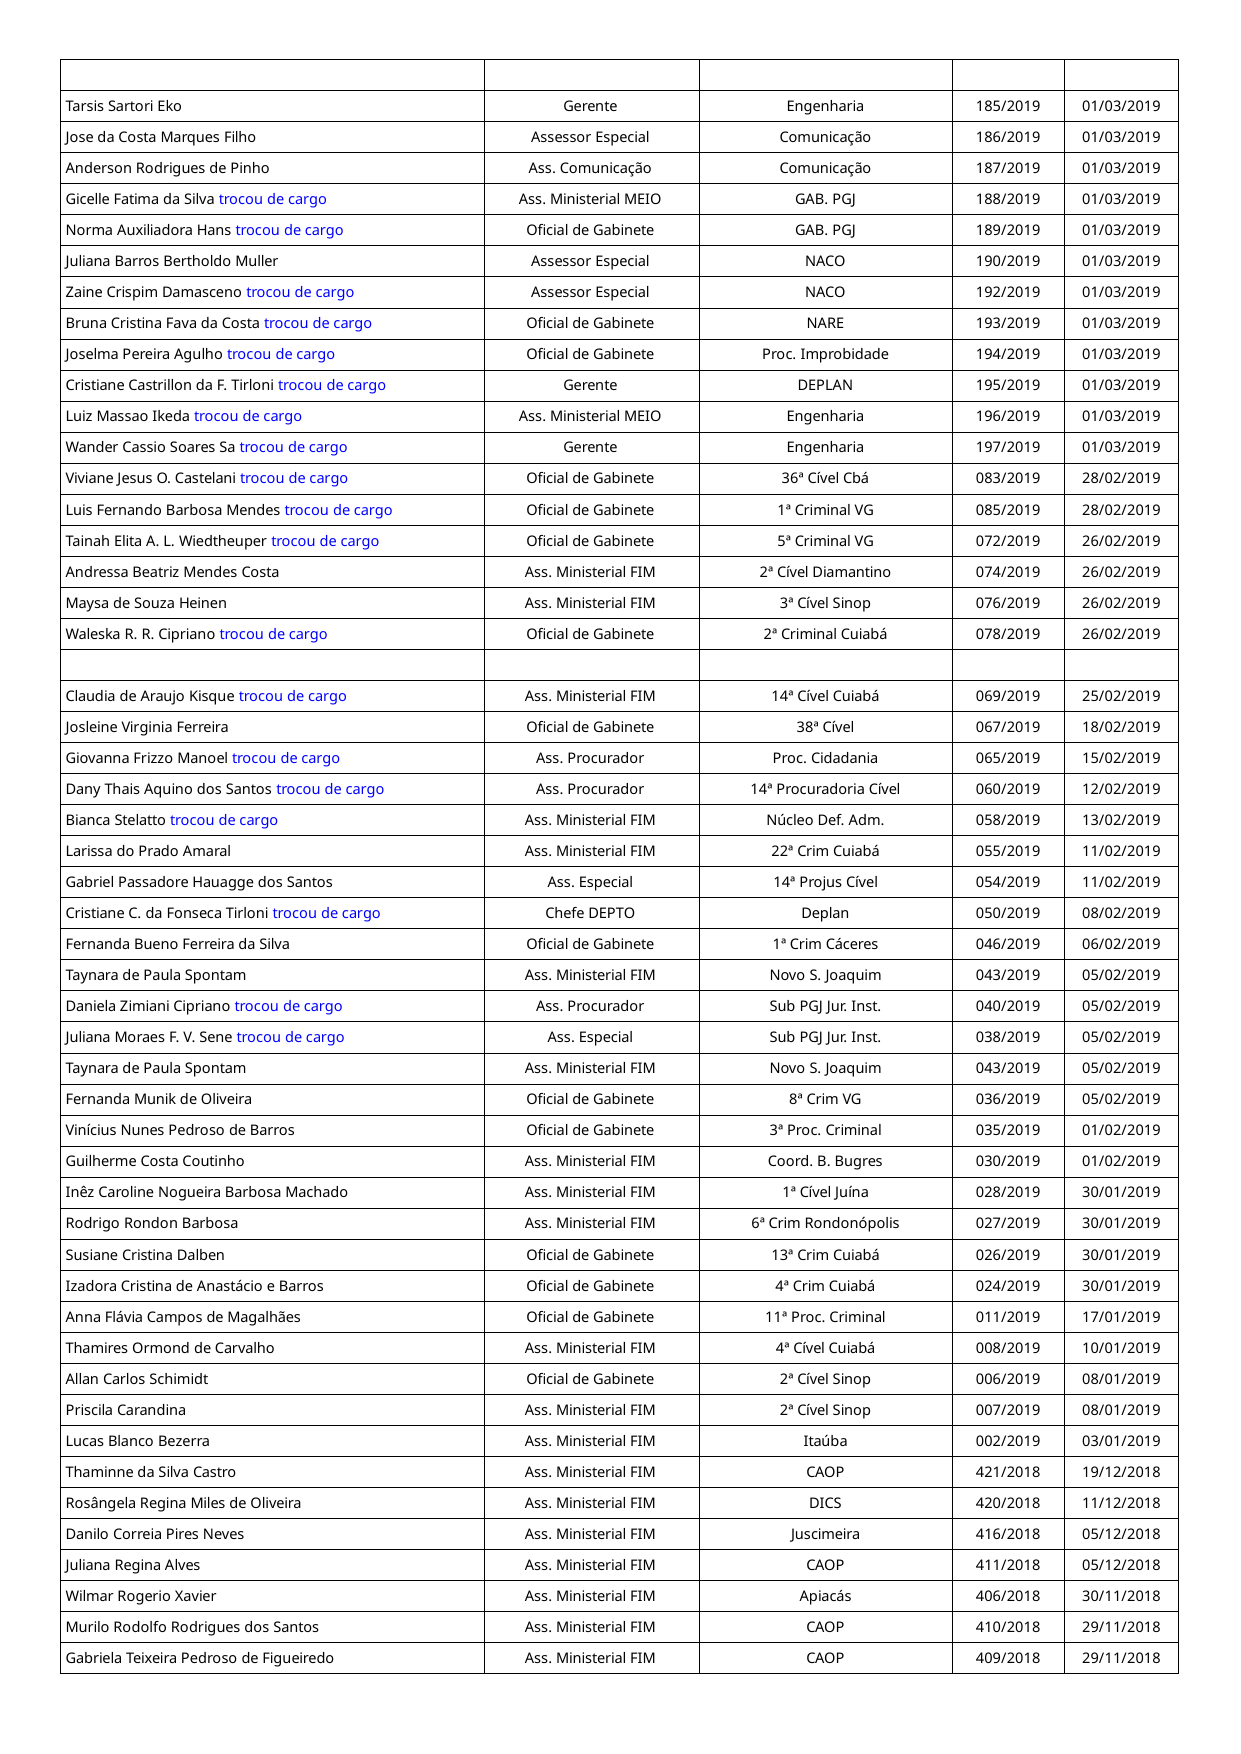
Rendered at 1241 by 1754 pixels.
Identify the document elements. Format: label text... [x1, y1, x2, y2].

table_cell 05/02/2019 [1065, 991, 1178, 1021]
table_cell 01/03/2019 [1065, 215, 1178, 245]
table_cell Bruna Cristina Fava da Costa trocou de cargo [61, 309, 484, 338]
table_cell 26/02/2019 [1065, 526, 1178, 556]
table_cell 11/02/2019 [1065, 836, 1178, 866]
table_cell 192/2019 [953, 277, 1064, 307]
table_cell 19/12/2018 [1065, 1457, 1178, 1487]
table_cell 410/2018 [953, 1612, 1064, 1642]
table_header [485, 60, 699, 90]
table_cell 01/03/2019 [1065, 309, 1178, 338]
table_cell Ass. Ministerial FIM [485, 1550, 699, 1580]
table_cell 05/02/2019 [1065, 1022, 1178, 1052]
table_cell 30/01/2019 [1065, 1240, 1178, 1270]
table_cell 028/2019 [953, 1178, 1064, 1208]
table_cell Proc. Improbidade [700, 340, 952, 369]
table_cell 035/2019 [953, 1116, 1064, 1146]
table_cell 030/2019 [953, 1147, 1064, 1177]
table_cell Ass. Especial [485, 1022, 699, 1052]
table_cell 01/03/2019 [1065, 277, 1178, 307]
table_cell 187/2019 [953, 153, 1064, 183]
table_cell Apiacás [700, 1581, 952, 1611]
table_cell 085/2019 [953, 495, 1064, 525]
table_cell Taynara de Paula Spontam [61, 960, 484, 990]
table_cell 1ª Crim Cáceres [700, 929, 952, 959]
table_cell 01/03/2019 [1065, 91, 1178, 121]
table_cell Oficial de Gabinete [485, 526, 699, 556]
table_cell Novo S. Joaquim [700, 960, 952, 990]
table_cell Deplan [700, 898, 952, 928]
table_cell Oficial de Gabinete [485, 340, 699, 369]
table_cell [953, 650, 1064, 680]
table_cell Anna Flávia Campos de Magalhães [61, 1302, 484, 1332]
table_cell Juliana Regina Alves [61, 1550, 484, 1580]
table_cell Sub PGJ Jur. Inst. [700, 991, 952, 1021]
table_cell Giovanna Frizzo Manoel trocou de cargo [61, 743, 484, 773]
table_cell Ass. Especial [485, 867, 699, 897]
table_cell DICS [700, 1488, 952, 1518]
table_cell NACO [700, 246, 952, 276]
table_cell [700, 650, 952, 680]
table_cell 05/02/2019 [1065, 960, 1178, 990]
table_cell Ass. Ministerial FIM [485, 960, 699, 990]
table_cell 36ª Cível Cbá [700, 464, 952, 494]
table_cell CAOP [700, 1612, 952, 1642]
table_cell Ass. Ministerial FIM [485, 1519, 699, 1549]
table_cell Ass. Ministerial FIM [485, 1147, 699, 1177]
table_cell Josleine Virginia Ferreira [61, 712, 484, 742]
table_cell 14ª Cível Cuiabá [700, 681, 952, 711]
table_cell Guilherme Costa Coutinho [61, 1147, 484, 1177]
table_header [61, 60, 484, 90]
table_cell Larissa do Prado Amaral [61, 836, 484, 866]
table_cell 185/2019 [953, 91, 1064, 121]
table_cell Ass. Procurador [485, 743, 699, 773]
table_cell 38ª Cível [700, 712, 952, 742]
table_cell [485, 650, 699, 680]
table_cell 043/2019 [953, 960, 1064, 990]
table_cell Oficial de Gabinete [485, 1240, 699, 1270]
table_cell 406/2018 [953, 1581, 1064, 1611]
table_cell 05/12/2018 [1065, 1519, 1178, 1549]
table_cell Cristiane Castrillon da F. Tirloni trocou de cargo [61, 371, 484, 401]
table_cell 10/01/2019 [1065, 1333, 1178, 1363]
table_cell Gerente [485, 371, 699, 401]
table_cell 421/2018 [953, 1457, 1064, 1487]
table_cell 8ª Crim VG [700, 1085, 952, 1114]
table_cell Gabriel Passadore Hauagge dos Santos [61, 867, 484, 897]
table_cell 194/2019 [953, 340, 1064, 369]
table_cell Wilmar Rogerio Xavier [61, 1581, 484, 1611]
table_cell 01/03/2019 [1065, 246, 1178, 276]
table_cell Ass. Ministerial FIM [485, 1612, 699, 1642]
table_cell 6ª Crim Rondonópolis [700, 1209, 952, 1239]
table_cell Assessor Especial [485, 122, 699, 152]
table_cell Ass. Ministerial FIM [485, 588, 699, 618]
table_cell 011/2019 [953, 1302, 1064, 1332]
table_cell Wander Cassio Soares Sa trocou de cargo [61, 433, 484, 463]
table_cell Claudia de Araujo Kisque trocou de cargo [61, 681, 484, 711]
table_cell 043/2019 [953, 1054, 1064, 1083]
table_cell Fernanda Bueno Ferreira da Silva [61, 929, 484, 959]
table_cell 069/2019 [953, 681, 1064, 711]
table_cell Núcleo Def. Adm. [700, 805, 952, 835]
table_cell 15/02/2019 [1065, 743, 1178, 773]
table_cell Daniela Zimiani Cipriano trocou de cargo [61, 991, 484, 1021]
table_cell 2ª Cível Sinop [700, 1364, 952, 1394]
table_cell NARE [700, 309, 952, 338]
table_cell 196/2019 [953, 402, 1064, 432]
table_cell 3ª Cível Sinop [700, 588, 952, 618]
table_cell 2ª Cível Sinop [700, 1395, 952, 1425]
table_cell Ass. Ministerial FIM [485, 1488, 699, 1518]
table_cell 074/2019 [953, 557, 1064, 587]
table_cell Ass. Procurador [485, 991, 699, 1021]
table_cell 28/02/2019 [1065, 464, 1178, 494]
table_cell 18/02/2019 [1065, 712, 1178, 742]
table_cell 08/01/2019 [1065, 1395, 1178, 1425]
table_cell Ass. Ministerial FIM [485, 681, 699, 711]
table_cell 05/02/2019 [1065, 1054, 1178, 1083]
table_cell 188/2019 [953, 184, 1064, 214]
table_cell Oficial de Gabinete [485, 712, 699, 742]
table_cell Ass. Ministerial FIM [485, 1426, 699, 1456]
table_cell Waleska R. R. Cipriano trocou de cargo [61, 619, 484, 649]
table_cell 065/2019 [953, 743, 1064, 773]
table_cell 072/2019 [953, 526, 1064, 556]
table_cell Danilo Correia Pires Neves [61, 1519, 484, 1549]
table_cell 006/2019 [953, 1364, 1064, 1394]
table_cell Izadora Cristina de Anastácio e Barros [61, 1271, 484, 1301]
table_cell 25/02/2019 [1065, 681, 1178, 711]
table_cell 26/02/2019 [1065, 619, 1178, 649]
table_cell Oficial de Gabinete [485, 1302, 699, 1332]
table_cell Ass. Ministerial FIM [485, 557, 699, 587]
table_cell 2ª Cível Diamantino [700, 557, 952, 587]
table_cell Bianca Stelatto trocou de cargo [61, 805, 484, 835]
table_cell 007/2019 [953, 1395, 1064, 1425]
table_cell Norma Auxiliadora Hans trocou de cargo [61, 215, 484, 245]
table_cell 01/03/2019 [1065, 122, 1178, 152]
table_cell 4ª Cível Cuiabá [700, 1333, 952, 1363]
table_cell Ass. Ministerial FIM [485, 1209, 699, 1239]
table_cell Tainah Elita A. L. Wiedtheuper trocou de cargo [61, 526, 484, 556]
table_cell Ass. Ministerial FIM [485, 1395, 699, 1425]
table_cell 038/2019 [953, 1022, 1064, 1052]
table_cell 076/2019 [953, 588, 1064, 618]
table_cell Allan Carlos Schimidt [61, 1364, 484, 1394]
table_cell 22ª Crim Cuiabá [700, 836, 952, 866]
table_cell 190/2019 [953, 246, 1064, 276]
table_cell 054/2019 [953, 867, 1064, 897]
table_cell 186/2019 [953, 122, 1064, 152]
table_cell GAB. PGJ [700, 184, 952, 214]
table_cell 01/03/2019 [1065, 340, 1178, 369]
table_cell 1ª Cível Juína [700, 1178, 952, 1208]
table_cell 002/2019 [953, 1426, 1064, 1456]
table_cell 026/2019 [953, 1240, 1064, 1270]
table_cell 046/2019 [953, 929, 1064, 959]
table_cell Ass. Ministerial FIM [485, 1178, 699, 1208]
table_cell Juliana Moraes F. V. Sene trocou de cargo [61, 1022, 484, 1052]
table_cell Comunicação [700, 122, 952, 152]
table_cell 14ª Projus Cível [700, 867, 952, 897]
table_cell Comunicação [700, 153, 952, 183]
table_cell Rodrigo Rondon Barbosa [61, 1209, 484, 1239]
table_cell Oficial de Gabinete [485, 1271, 699, 1301]
table_cell Ass. Ministerial FIM [485, 1581, 699, 1611]
table_cell 12/02/2019 [1065, 774, 1178, 804]
table_cell Thamires Ormond de Carvalho [61, 1333, 484, 1363]
table_cell 067/2019 [953, 712, 1064, 742]
table_cell Gerente [485, 433, 699, 463]
table_cell Coord. B. Bugres [700, 1147, 952, 1177]
table_cell Joselma Pereira Agulho trocou de cargo [61, 340, 484, 369]
table_cell 11/02/2019 [1065, 867, 1178, 897]
table_cell 420/2018 [953, 1488, 1064, 1518]
table_cell 1ª Criminal VG [700, 495, 952, 525]
table_cell Engenharia [700, 433, 952, 463]
table_cell 027/2019 [953, 1209, 1064, 1239]
table_cell 409/2018 [953, 1643, 1064, 1673]
table_cell [61, 650, 484, 680]
table_cell Oficial de Gabinete [485, 215, 699, 245]
table_cell Lucas Blanco Bezerra [61, 1426, 484, 1456]
table_cell Oficial de Gabinete [485, 619, 699, 649]
table_cell 14ª Procuradoria Cível [700, 774, 952, 804]
table_cell 30/11/2018 [1065, 1581, 1178, 1611]
table_cell 01/03/2019 [1065, 153, 1178, 183]
table_cell 29/11/2018 [1065, 1643, 1178, 1673]
table_cell 055/2019 [953, 836, 1064, 866]
table_cell Inêz Caroline Nogueira Barbosa Machado [61, 1178, 484, 1208]
table_cell 26/02/2019 [1065, 588, 1178, 618]
table_cell Ass. Ministerial MEIO [485, 402, 699, 432]
table_cell Oficial de Gabinete [485, 464, 699, 494]
table_cell 30/01/2019 [1065, 1178, 1178, 1208]
table_cell 11ª Proc. Criminal [700, 1302, 952, 1332]
table_cell CAOP [700, 1550, 952, 1580]
table_cell 060/2019 [953, 774, 1064, 804]
table_cell Fernanda Munik de Oliveira [61, 1085, 484, 1114]
table_cell Cristiane C. da Fonseca Tirloni trocou de cargo [61, 898, 484, 928]
table_cell 2ª Criminal Cuiabá [700, 619, 952, 649]
table_cell Assessor Especial [485, 246, 699, 276]
table_cell 5ª Criminal VG [700, 526, 952, 556]
table_cell Ass. Ministerial FIM [485, 1054, 699, 1083]
table_cell 058/2019 [953, 805, 1064, 835]
table_cell 197/2019 [953, 433, 1064, 463]
table_cell Maysa de Souza Heinen [61, 588, 484, 618]
table_cell Oficial de Gabinete [485, 495, 699, 525]
table_cell 416/2018 [953, 1519, 1064, 1549]
table_cell 024/2019 [953, 1271, 1064, 1301]
table_cell Oficial de Gabinete [485, 1085, 699, 1114]
table_cell 193/2019 [953, 309, 1064, 338]
table_cell 30/01/2019 [1065, 1271, 1178, 1301]
table_cell Proc. Cidadania [700, 743, 952, 773]
table_header [1065, 60, 1178, 90]
table_cell NACO [700, 277, 952, 307]
table_cell 3ª Proc. Criminal [700, 1116, 952, 1146]
table_cell Murilo Rodolfo Rodrigues dos Santos [61, 1612, 484, 1642]
table_cell Luis Fernando Barbosa Mendes trocou de cargo [61, 495, 484, 525]
table_cell 29/11/2018 [1065, 1612, 1178, 1642]
table_cell 11/12/2018 [1065, 1488, 1178, 1518]
table_cell 06/02/2019 [1065, 929, 1178, 959]
table_cell Engenharia [700, 402, 952, 432]
table_cell Ass. Ministerial FIM [485, 836, 699, 866]
table_cell Oficial de Gabinete [485, 309, 699, 338]
table_cell Gerente [485, 91, 699, 121]
table_cell Ass. Ministerial FIM [485, 1643, 699, 1673]
table_cell DEPLAN [700, 371, 952, 401]
table_cell 13ª Crim Cuiabá [700, 1240, 952, 1270]
table_cell Engenharia [700, 91, 952, 121]
table_cell Novo S. Joaquim [700, 1054, 952, 1083]
table_cell 30/01/2019 [1065, 1209, 1178, 1239]
table_cell Taynara de Paula Spontam [61, 1054, 484, 1083]
table_cell 01/03/2019 [1065, 433, 1178, 463]
table_cell Tarsis Sartori Eko [61, 91, 484, 121]
table_cell 01/03/2019 [1065, 184, 1178, 214]
table_cell Zaine Crispim Damasceno trocou de cargo [61, 277, 484, 307]
table_cell Ass. Comunicação [485, 153, 699, 183]
table_cell 050/2019 [953, 898, 1064, 928]
table_cell 17/01/2019 [1065, 1302, 1178, 1332]
table_cell Ass. Ministerial FIM [485, 805, 699, 835]
table_cell 083/2019 [953, 464, 1064, 494]
table_cell Luiz Massao Ikeda trocou de cargo [61, 402, 484, 432]
table_cell Susiane Cristina Dalben [61, 1240, 484, 1270]
table_header [953, 60, 1064, 90]
table_cell Chefe DEPTO [485, 898, 699, 928]
table_cell Ass. Procurador [485, 774, 699, 804]
table_cell 05/12/2018 [1065, 1550, 1178, 1580]
table_cell CAOP [700, 1643, 952, 1673]
table_cell 01/03/2019 [1065, 402, 1178, 432]
table_cell Rosângela Regina Miles de Oliveira [61, 1488, 484, 1518]
table_cell Andressa Beatriz Mendes Costa [61, 557, 484, 587]
table_cell 26/02/2019 [1065, 557, 1178, 587]
table_cell 01/02/2019 [1065, 1116, 1178, 1146]
table_cell Priscila Carandina [61, 1395, 484, 1425]
table_cell CAOP [700, 1457, 952, 1487]
table_cell Juscimeira [700, 1519, 952, 1549]
table_cell Juliana Barros Bertholdo Muller [61, 246, 484, 276]
table_cell 195/2019 [953, 371, 1064, 401]
table_cell 411/2018 [953, 1550, 1064, 1580]
table_header [700, 60, 952, 90]
table_cell Sub PGJ Jur. Inst. [700, 1022, 952, 1052]
table_cell 4ª Crim Cuiabá [700, 1271, 952, 1301]
table_cell Viviane Jesus O. Castelani trocou de cargo [61, 464, 484, 494]
table_cell GAB. PGJ [700, 215, 952, 245]
table_cell 13/02/2019 [1065, 805, 1178, 835]
table_cell Jose da Costa Marques Filho [61, 122, 484, 152]
table_cell 08/02/2019 [1065, 898, 1178, 928]
table_cell 01/03/2019 [1065, 371, 1178, 401]
table_cell 01/02/2019 [1065, 1147, 1178, 1177]
table_cell 040/2019 [953, 991, 1064, 1021]
table_cell Ass. Ministerial FIM [485, 1333, 699, 1363]
table_cell Gabriela Teixeira Pedroso de Figueiredo [61, 1643, 484, 1673]
table_cell 078/2019 [953, 619, 1064, 649]
table_cell 008/2019 [953, 1333, 1064, 1363]
table_cell Gicelle Fatima da Silva trocou de cargo [61, 184, 484, 214]
table_cell 036/2019 [953, 1085, 1064, 1114]
table_cell Thaminne da Silva Castro [61, 1457, 484, 1487]
table_cell Ass. Ministerial FIM [485, 1457, 699, 1487]
table_cell 05/02/2019 [1065, 1085, 1178, 1114]
table_cell Oficial de Gabinete [485, 929, 699, 959]
table_cell [1065, 650, 1178, 680]
table_cell 28/02/2019 [1065, 495, 1178, 525]
table_cell Ass. Ministerial MEIO [485, 184, 699, 214]
table_cell 08/01/2019 [1065, 1364, 1178, 1394]
table_cell Oficial de Gabinete [485, 1116, 699, 1146]
table_cell Itaúba [700, 1426, 952, 1456]
table_cell Assessor Especial [485, 277, 699, 307]
table_cell Anderson Rodrigues de Pinho [61, 153, 484, 183]
table_cell Dany Thais Aquino dos Santos trocou de cargo [61, 774, 484, 804]
table_cell Oficial de Gabinete [485, 1364, 699, 1394]
table_cell Vinícius Nunes Pedroso de Barros [61, 1116, 484, 1146]
table_cell 189/2019 [953, 215, 1064, 245]
table_cell 03/01/2019 [1065, 1426, 1178, 1456]
